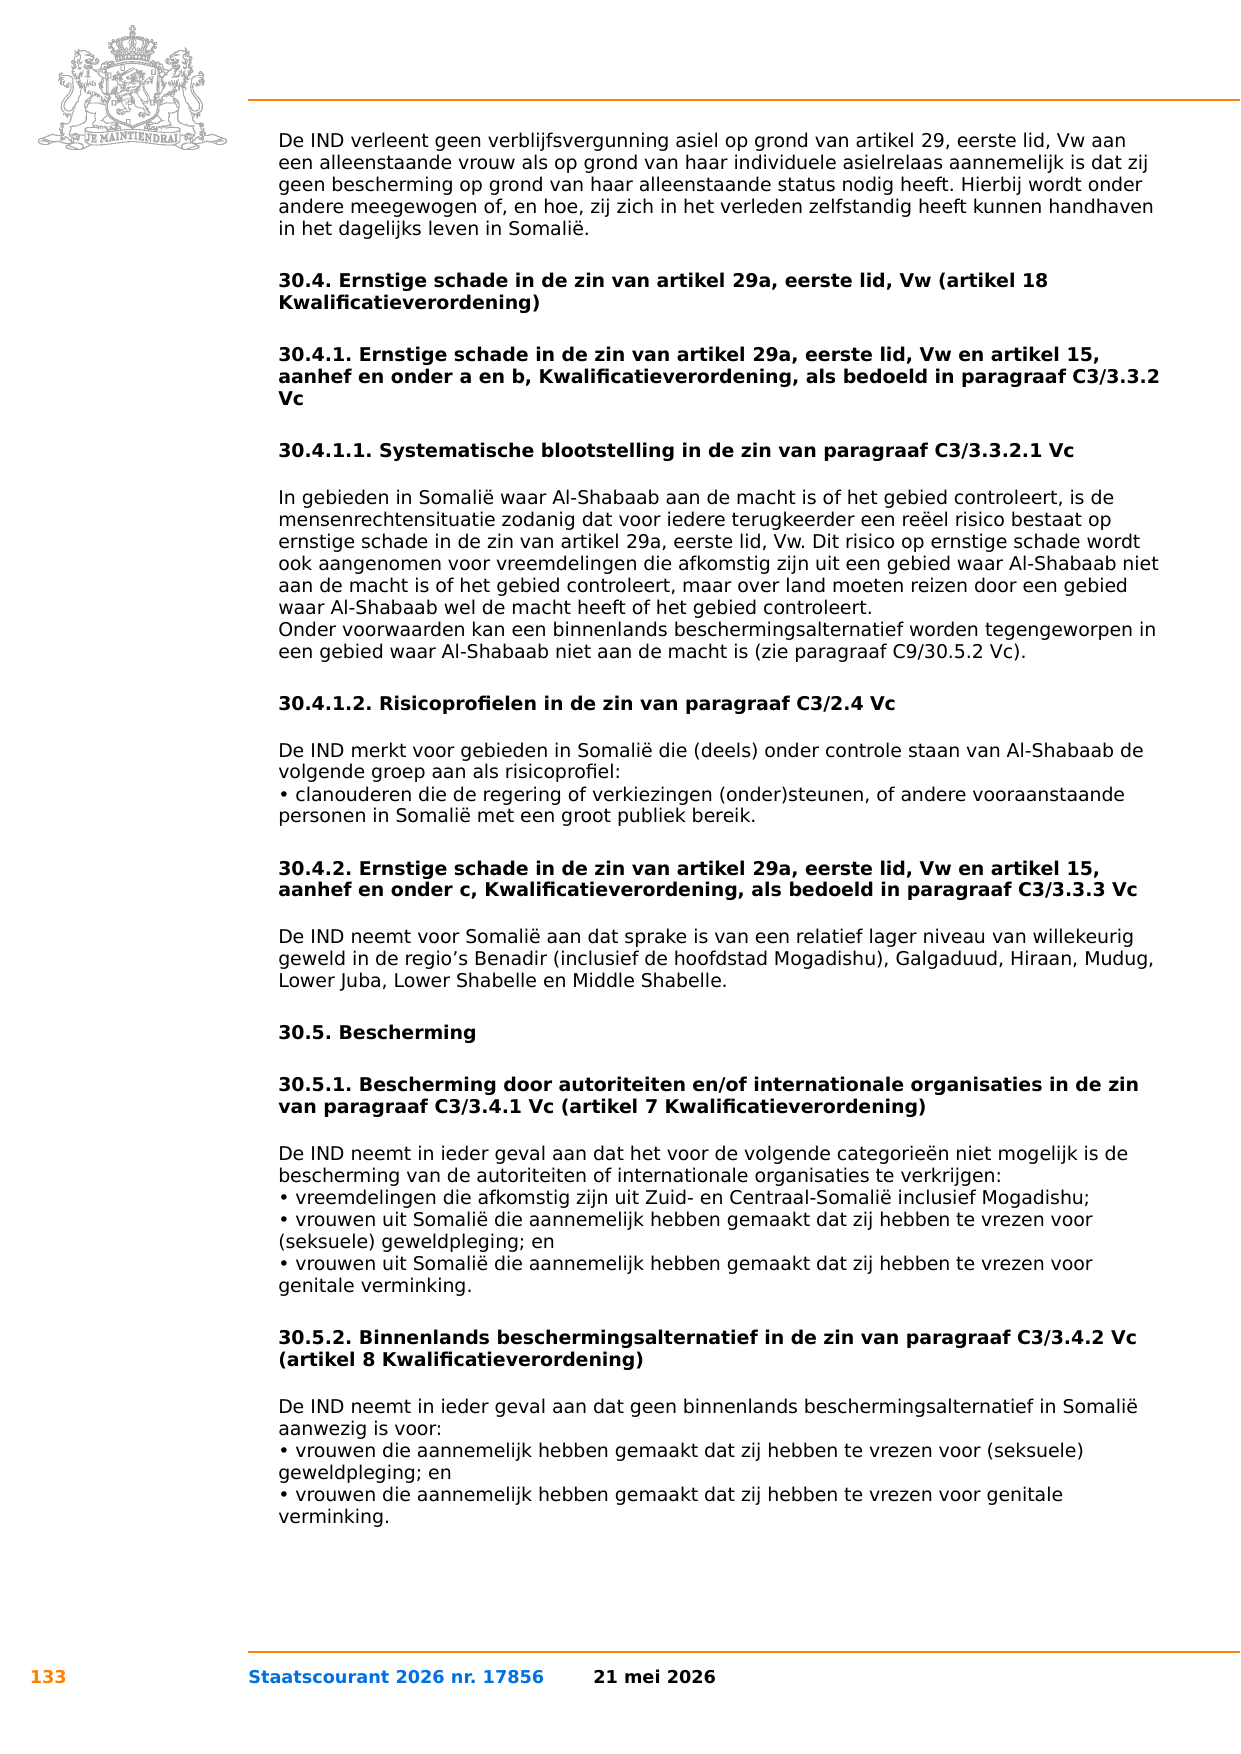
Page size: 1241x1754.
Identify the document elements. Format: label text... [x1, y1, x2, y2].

text • vreemdelingen die afkomstig zijn uit Zuid- en Centraal-Somalië inclusief Mogadishu; [278, 1187, 1163, 1209]
subtitle 30.4.2. Ernstige schade in de zin van artikel 29a, eerste lid, Vw en artikel 15, aanhef en onder c, Kwalificatieverordening, als bedoeld in paragraaf C3/3.3.3 Vc [278, 857, 1163, 901]
text • vrouwen uit Somalië die aannemelijk hebben gemaakt dat zij hebben te vrezen voor (seksuele) geweldpleging; en [278, 1209, 1163, 1253]
text De IND neemt voor Somalië aan dat sprake is van een relatief lager niveau van willekeurig geweld in de regio’s Benadir (inclusief de hoofdstad Mogadishu), Galgaduud, Hiraan, Mudug, Lower Juba, Lower Shabelle en Middle Shabelle. [278, 926, 1163, 992]
subtitle 30.5. Bescherming [278, 1022, 1163, 1044]
subtitle 30.4.1.1. Systematische blootstelling in de zin van paragraaf C3/3.3.2.1 Vc [278, 440, 1163, 462]
text De IND verleent geen verblijfsvergunning asiel op grond van artikel 29, eerste lid, Vw aan een alleenstaande vrouw als op grond van haar individuele asielrelaas aannemelijk is dat zij geen bescherming op grond van haar alleenstaande status nodig heeft. Hierbij wordt onder andere meegewogen of, en hoe, zij zich in het verleden zelfstandig heeft kunnen handhaven in het dagelijks leven in Somalië. [278, 130, 1163, 240]
text • vrouwen die aannemelijk hebben gemaakt dat zij hebben te vrezen voor (seksuele) geweldpleging; en [278, 1440, 1163, 1484]
text De IND merkt voor gebieden in Somalië die (deels) onder controle staan van Al-Shabaab de volgende groep aan als risicoprofiel: [278, 739, 1163, 783]
text • vrouwen uit Somalië die aannemelijk hebben gemaakt dat zij hebben te vrezen voor genitale verminking. [278, 1253, 1163, 1297]
text De IND neemt in ieder geval aan dat geen binnenlands beschermingsalternatief in Somalië aanwezig is voor: [278, 1396, 1163, 1440]
text • vrouwen die aannemelijk hebben gemaakt dat zij hebben te vrezen voor genitale verminking. [278, 1484, 1163, 1528]
text In gebieden in Somalië waar Al-Shabaab aan de macht is of het gebied controleert, is de mensenrechtensituatie zodanig dat voor iedere terugkeerder een reëel risico bestaat op ernstige schade in de zin van artikel 29a, eerste lid, Vw. Dit risico op ernstige schade wordt ook aangenomen voor vreemdelingen die afkomstig zijn uit een gebied waar Al-Shabaab niet aan de macht is of het gebied controleert, maar over land moeten reizen door een gebied waar Al-Shabaab wel de macht heeft of het gebied controleert. [278, 487, 1163, 618]
subtitle 30.5.1. Bescherming door autoriteiten en/of internationale organisaties in de zin van paragraaf C3/3.4.1 Vc (artikel 7 Kwalificatieverordening) [278, 1074, 1163, 1118]
subtitle 30.4.1. Ernstige schade in de zin van artikel 29a, eerste lid, Vw en artikel 15, aanhef en onder a en b, Kwalificatieverordening, als bedoeld in paragraaf C3/3.3.2 Vc [278, 344, 1163, 410]
subtitle 30.5.2. Binnenlands beschermingsalternatief in de zin van paragraaf C3/3.4.2 Vc (artikel 8 Kwalificatieverordening) [278, 1327, 1163, 1371]
subtitle 30.4.1.2. Risicoprofielen in de zin van paragraaf C3/2.4 Vc [278, 692, 1163, 714]
text De IND neemt in ieder geval aan dat het voor de volgende categorieën niet mogelijk is de bescherming van de autoriteiten of internationale organisaties te verkrijgen: [278, 1143, 1163, 1187]
subtitle 30.4. Ernstige schade in de zin van artikel 29a, eerste lid, Vw (artikel 18 Kwalificatieverordening) [278, 270, 1163, 314]
text Onder voorwaarden kan een binnenlands beschermingsalternatief worden tegengeworpen in een gebied waar Al-Shabaab niet aan de macht is (zie paragraaf C9/30.5.2 Vc). [278, 618, 1163, 662]
text • clanouderen die de regering of verkiezingen (onder)steunen, of andere vooraanstaande personen in Somalië met een groot publiek bereik. [278, 783, 1163, 827]
picture [38, 25, 227, 150]
